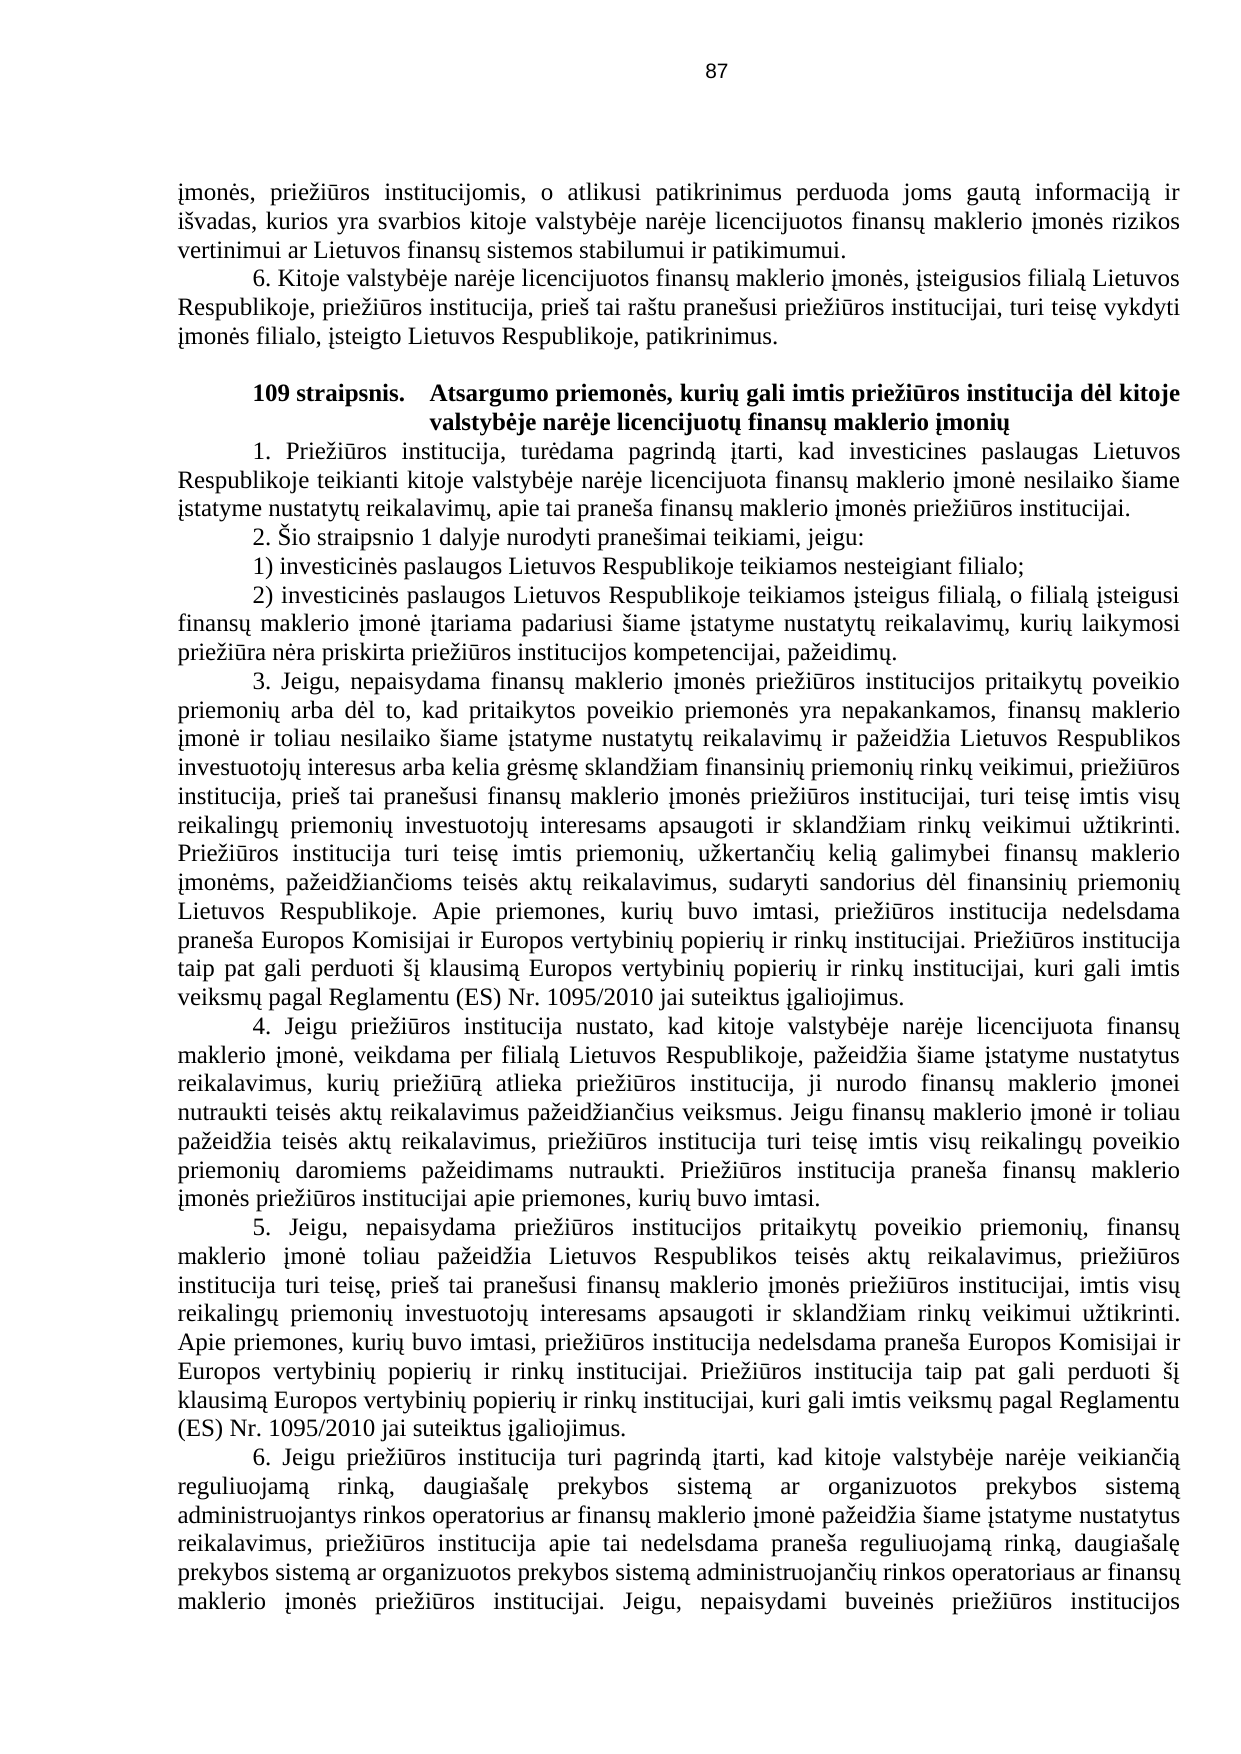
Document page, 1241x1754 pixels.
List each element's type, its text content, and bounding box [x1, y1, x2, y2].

text 109 straipsnis. Atsargumo priemonės, kurių gali imtis priežiūros institucija dėl kitoje valstybėje narėje licencijuotų finansų maklerio įmonių [252, 378, 1181, 436]
text 3. Jeigu, nepaisydama finansų maklerio įmonės priežiūros institucijos pritaikytų poveikio priemonių arba dėl to, kad pritaikytos poveikio priemonės yra nepakankamos, finansų maklerio įmonė ir toliau nesilaiko šiame įstatyme nustatytų reikalavimų ir pažeidžia Lietuvos Respublikos investuotojų interesus arba kelia grėsmę sklandžiam finansinių priemonių rinkų veikimui, priežiūros institucija, prieš tai pranešusi finansų maklerio įmonės priežiūros institucijai, turi teisę imtis visų reikalingų priemonių investuotojų interesams apsaugoti ir sklandžiam rinkų veikimui užtikrinti. Priežiūros institucija turi teisę imtis priemonių, užkertančių kelią galimybei finansų maklerio įmonėms, pažeidžiančioms teisės aktų reikalavimus, sudaryti sandorius dėl finansinių priemonių Lietuvos Respublikoje. Apie priemones, kurių buvo imtasi, priežiūros institucija nedelsdama praneša Europos Komisijai ir Europos vertybinių popierių ir rinkų institucijai. Priežiūros institucija taip pat gali perduoti šį klausimą Europos vertybinių popierių ir rinkų institucijai, kuri gali imtis veiksmų pagal Reglamentu (ES) Nr. 1095/2010 jai suteiktus įgaliojimus. [177, 666, 1181, 1011]
text 2. Šio straipsnio 1 dalyje nurodyti pranešimai teikiami, jeigu: [177, 522, 1181, 551]
text 4. Jeigu priežiūros institucija nustato, kad kitoje valstybėje narėje licencijuota finansų maklerio įmonė, veikdama per filialą Lietuvos Respublikoje, pažeidžia šiame įstatyme nustatytus reikalavimus, kurių priežiūrą atlieka priežiūros institucija, ji nurodo finansų maklerio įmonei nutraukti teisės aktų reikalavimus pažeidžiančius veiksmus. Jeigu finansų maklerio įmonė ir toliau pažeidžia teisės aktų reikalavimus, priežiūros institucija turi teisę imtis visų reikalingų poveikio priemonių daromiems pažeidimams nutraukti. Priežiūros institucija praneša finansų maklerio įmonės priežiūros institucijai apie priemones, kurių buvo imtasi. [177, 1011, 1181, 1212]
text įmonės, priežiūros institucijomis, o atlikusi patikrinimus perduoda joms gautą informaciją ir išvadas, kurios yra svarbios kitoje valstybėje narėje licencijuotos finansų maklerio įmonės rizikos vertinimui ar Lietuvos finansų sistemos stabilumui ir patikimumui. [177, 177, 1181, 263]
text 1) investicinės paslaugos Lietuvos Respublikoje teikiamos nesteigiant filialo; [177, 551, 1181, 580]
text 1. Priežiūros institucija, turėdama pagrindą įtarti, kad investicines paslaugas Lietuvos Respublikoje teikianti kitoje valstybėje narėje licencijuota finansų maklerio įmonė nesilaiko šiame įstatyme nustatytų reikalavimų, apie tai praneša finansų maklerio įmonės priežiūros institucijai. [177, 436, 1181, 522]
text 6. Jeigu priežiūros institucija turi pagrindą įtarti, kad kitoje valstybėje narėje veikiančią reguliuojamą rinką, daugiašalę prekybos sistemą ar organizuotos prekybos sistemą administruojantys rinkos operatorius ar finansų maklerio įmonė pažeidžia šiame įstatyme nustatytus reikalavimus, priežiūros institucija apie tai nedelsdama praneša reguliuojamą rinką, daugiašalę prekybos sistemą ar organizuotos prekybos sistemą administruojančių rinkos operatoriaus ar finansų maklerio įmonės priežiūros institucijai. Jeigu, nepaisydami buveinės priežiūros institucijos [177, 1442, 1181, 1615]
text 6. Kitoje valstybėje narėje licencijuotos finansų maklerio įmonės, įsteigusios filialą Lietuvos Respublikoje, priežiūros institucija, prieš tai raštu pranešusi priežiūros institucijai, turi teisę vykdyti įmonės filialo, įsteigto Lietuvos Respublikoje, patikrinimus. [177, 263, 1181, 350]
text 5. Jeigu, nepaisydama priežiūros institucijos pritaikytų poveikio priemonių, finansų maklerio įmonė toliau pažeidžia Lietuvos Respublikos teisės aktų reikalavimus, priežiūros institucija turi teisę, prieš tai pranešusi finansų maklerio įmonės priežiūros institucijai, imtis visų reikalingų priemonių investuotojų interesams apsaugoti ir sklandžiam rinkų veikimui užtikrinti. Apie priemones, kurių buvo imtasi, priežiūros institucija nedelsdama praneša Europos Komisijai ir Europos vertybinių popierių ir rinkų institucijai. Priežiūros institucija taip pat gali perduoti šį klausimą Europos vertybinių popierių ir rinkų institucijai, kuri gali imtis veiksmų pagal Reglamentu (ES) Nr. 1095/2010 jai suteiktus įgaliojimus. [177, 1212, 1181, 1442]
text 2) investicinės paslaugos Lietuvos Respublikoje teikiamos įsteigus filialą, o filialą įsteigusi finansų maklerio įmonė įtariama padariusi šiame įstatyme nustatytų reikalavimų, kurių laikymosi priežiūra nėra priskirta priežiūros institucijos kompetencijai, pažeidimų. [177, 580, 1181, 666]
